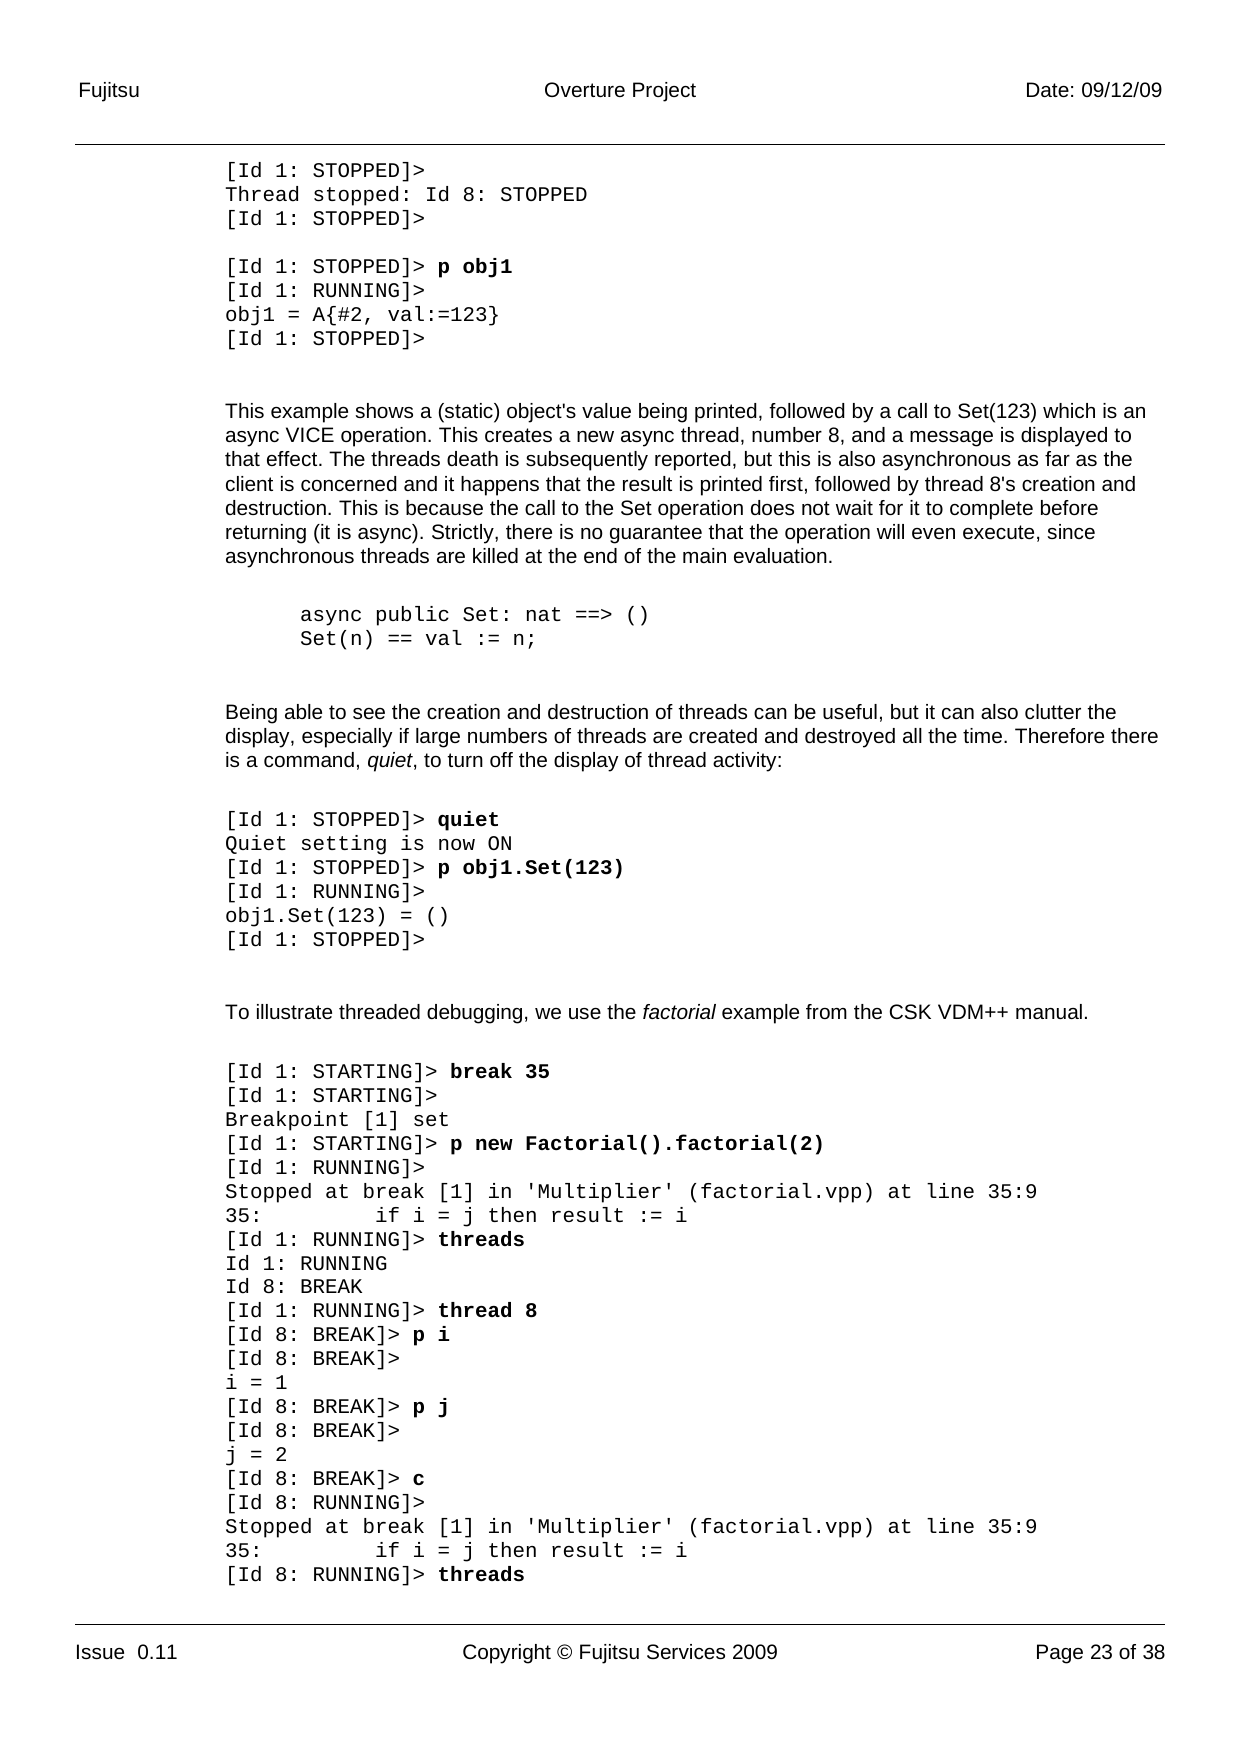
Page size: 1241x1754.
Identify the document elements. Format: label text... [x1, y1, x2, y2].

text [Id 1: RUNNING]> thread 8 [225, 1300, 1165, 1324]
text obj1.Set(123) = () [225, 904, 1165, 928]
text [Id 1: STOPPED]> quiet [225, 809, 1165, 833]
text [Id 1: RUNNING]> [225, 1157, 1165, 1181]
text [Id 8: BREAK]> [225, 1420, 1165, 1444]
text [Id 8: RUNNING]> [225, 1492, 1165, 1516]
text Id 8: BREAK [225, 1276, 1165, 1300]
text Quiet setting is now ON [225, 833, 1165, 857]
text [Id 8: BREAK]> p j [225, 1396, 1165, 1420]
text [Id 8: RUNNING]> threads [225, 1564, 1165, 1588]
text [Id 1: RUNNING]> threads [225, 1228, 1165, 1252]
text Stopped at break [1] in 'Multiplier' (factorial.vpp) at line 35:9 [225, 1181, 1165, 1204]
text [Id 1: STOPPED]> p obj1 [225, 256, 1165, 279]
text Id 1: RUNNING [225, 1252, 1165, 1276]
text j = 2 [225, 1444, 1165, 1468]
text [Id 1: RUNNING]> [225, 279, 1165, 303]
text [Id 1: STOPPED]> p obj1.Set(123) [225, 857, 1165, 881]
text [Id 1: STOPPED]> [225, 327, 1165, 351]
text [Id 8: BREAK]> c [225, 1468, 1165, 1492]
text async public Set: nat ==> () [225, 604, 1165, 628]
text 35: if i = j then result := i [225, 1204, 1165, 1228]
text To illustrate threaded debugging, we use the factorial example from the CSK VDM++ manual. [225, 1000, 1165, 1024]
text [Id 1: STOPPED]> [225, 928, 1165, 952]
text This example shows a (static) object's value being printed, followed by a call to Set(123) which is an async VICE operation. This creates a new async thread, number 8, and a message is displayed to that effect. The threads death is subsequently reported, but this is also asynchronous as far as the client is concerned and it happens that the result is printed first, followed by thread 8's creation and destruction. This is because the call to the Set operation does not wait for it to complete before returning (it is async). Strictly, there is no guarantee that the operation will even execute, since asynchronous threads are killed at the end of the main evaluation. [225, 399, 1165, 568]
text [Id 1: STARTING]> [225, 1085, 1165, 1109]
text Breakpoint [1] set [225, 1109, 1165, 1133]
text 35: if i = j then result := i [225, 1540, 1165, 1564]
text Stopped at break [1] in 'Multiplier' (factorial.vpp) at line 35:9 [225, 1516, 1165, 1540]
text [Id 8: BREAK]> p i [225, 1324, 1165, 1348]
text [Id 1: STARTING]> p new Factorial().factorial(2) [225, 1133, 1165, 1157]
text [Id 1: STOPPED]> [225, 208, 1165, 232]
text Set(n) == val := n; [225, 628, 1165, 652]
text [Id 1: RUNNING]> [225, 881, 1165, 904]
text [Id 8: BREAK]> [225, 1348, 1165, 1372]
text Thread stopped: Id 8: STOPPED [225, 184, 1165, 208]
text [Id 1: STOPPED]> [225, 160, 1165, 184]
text Being able to see the creation and destruction of threads can be useful, but it can also clutter the display, especially if large numbers of threads are created and destroyed all the time. Therefore there is a command, quiet, to turn off the display of thread activity: [225, 700, 1165, 772]
text i = 1 [225, 1372, 1165, 1396]
text [Id 1: STARTING]> break 35 [225, 1061, 1165, 1085]
text obj1 = A{#2, val:=123} [225, 303, 1165, 327]
